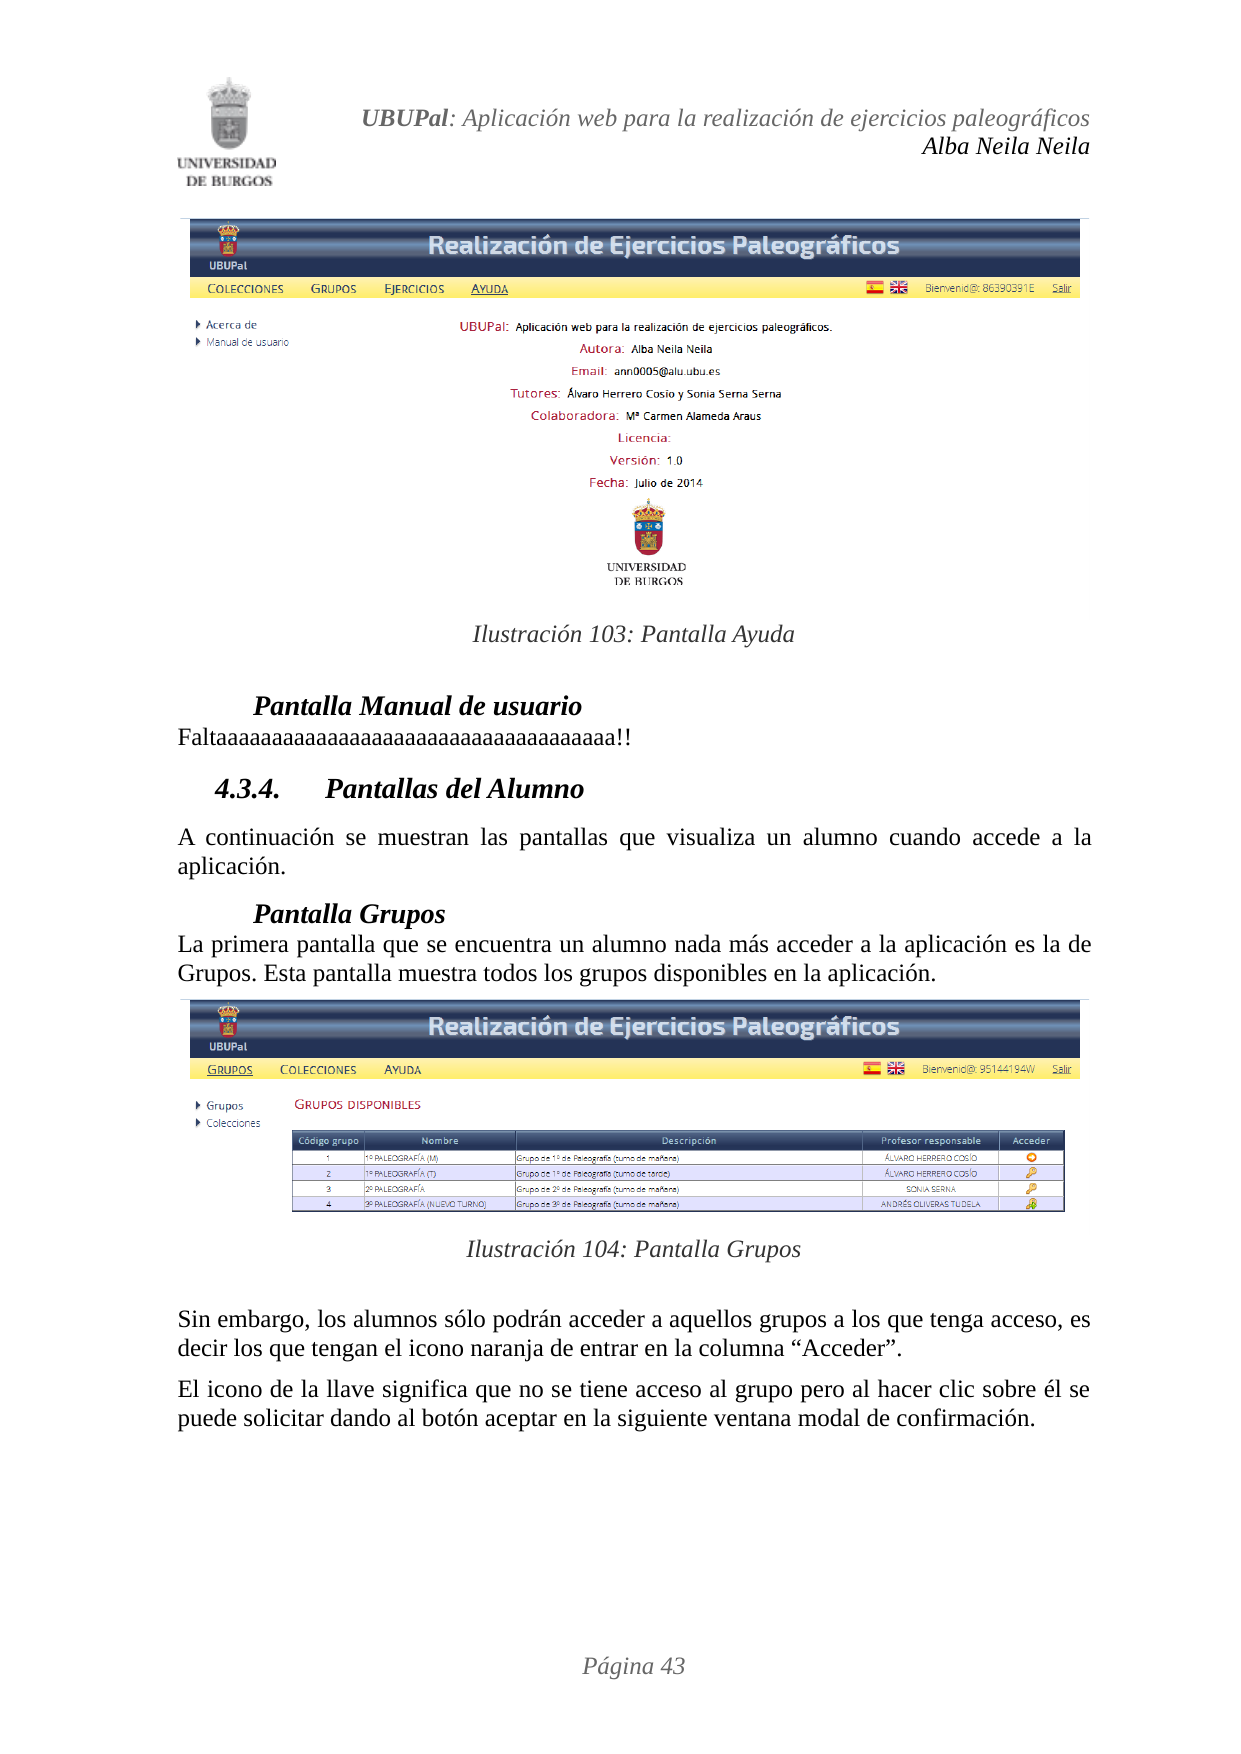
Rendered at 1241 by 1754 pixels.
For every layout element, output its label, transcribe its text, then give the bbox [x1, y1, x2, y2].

text Ilustración 103: Pantalla Ayuda [180, 620, 1089, 648]
text A continuación se muestran las pantallas que visualiza un alumno cuando accede a la aplicación. [177, 822, 1092, 880]
text Ilustración 104: Pantalla Grupos [180, 1235, 1089, 1263]
text La primera pantalla que se encuentra un alumno nada más acceder a la aplicación es la de Grupos. Esta pantalla muestra todos los grupos disponibles en la aplicación. [177, 929, 1092, 987]
text El icono de la llave significa que no se tiene acceso al grupo pero al hacer clic sobre él se puede solicitar dando al botón aceptar en la siguiente ventana modal de confirmación. [177, 1374, 1092, 1432]
text Sin embargo, los alumnos sólo podrán acceder a aquellos grupos a los que tenga acceso, es decir los que tengan el icono naranja de entrar en la columna “Acceder”. [177, 1304, 1092, 1362]
picture [177, 77, 276, 186]
picture [180, 999, 1090, 1235]
subtitle Pantalla Grupos [215, 897, 1092, 929]
subtitle Pantalla Manual de usuario [215, 689, 1092, 722]
picture [180, 218, 1090, 620]
text Faltaaaaaaaaaaaaaaaaaaaaaaaaaaaaaaaaaaaa!! [177, 722, 1092, 751]
subtitle Pantallas del Alumno [215, 771, 1092, 805]
